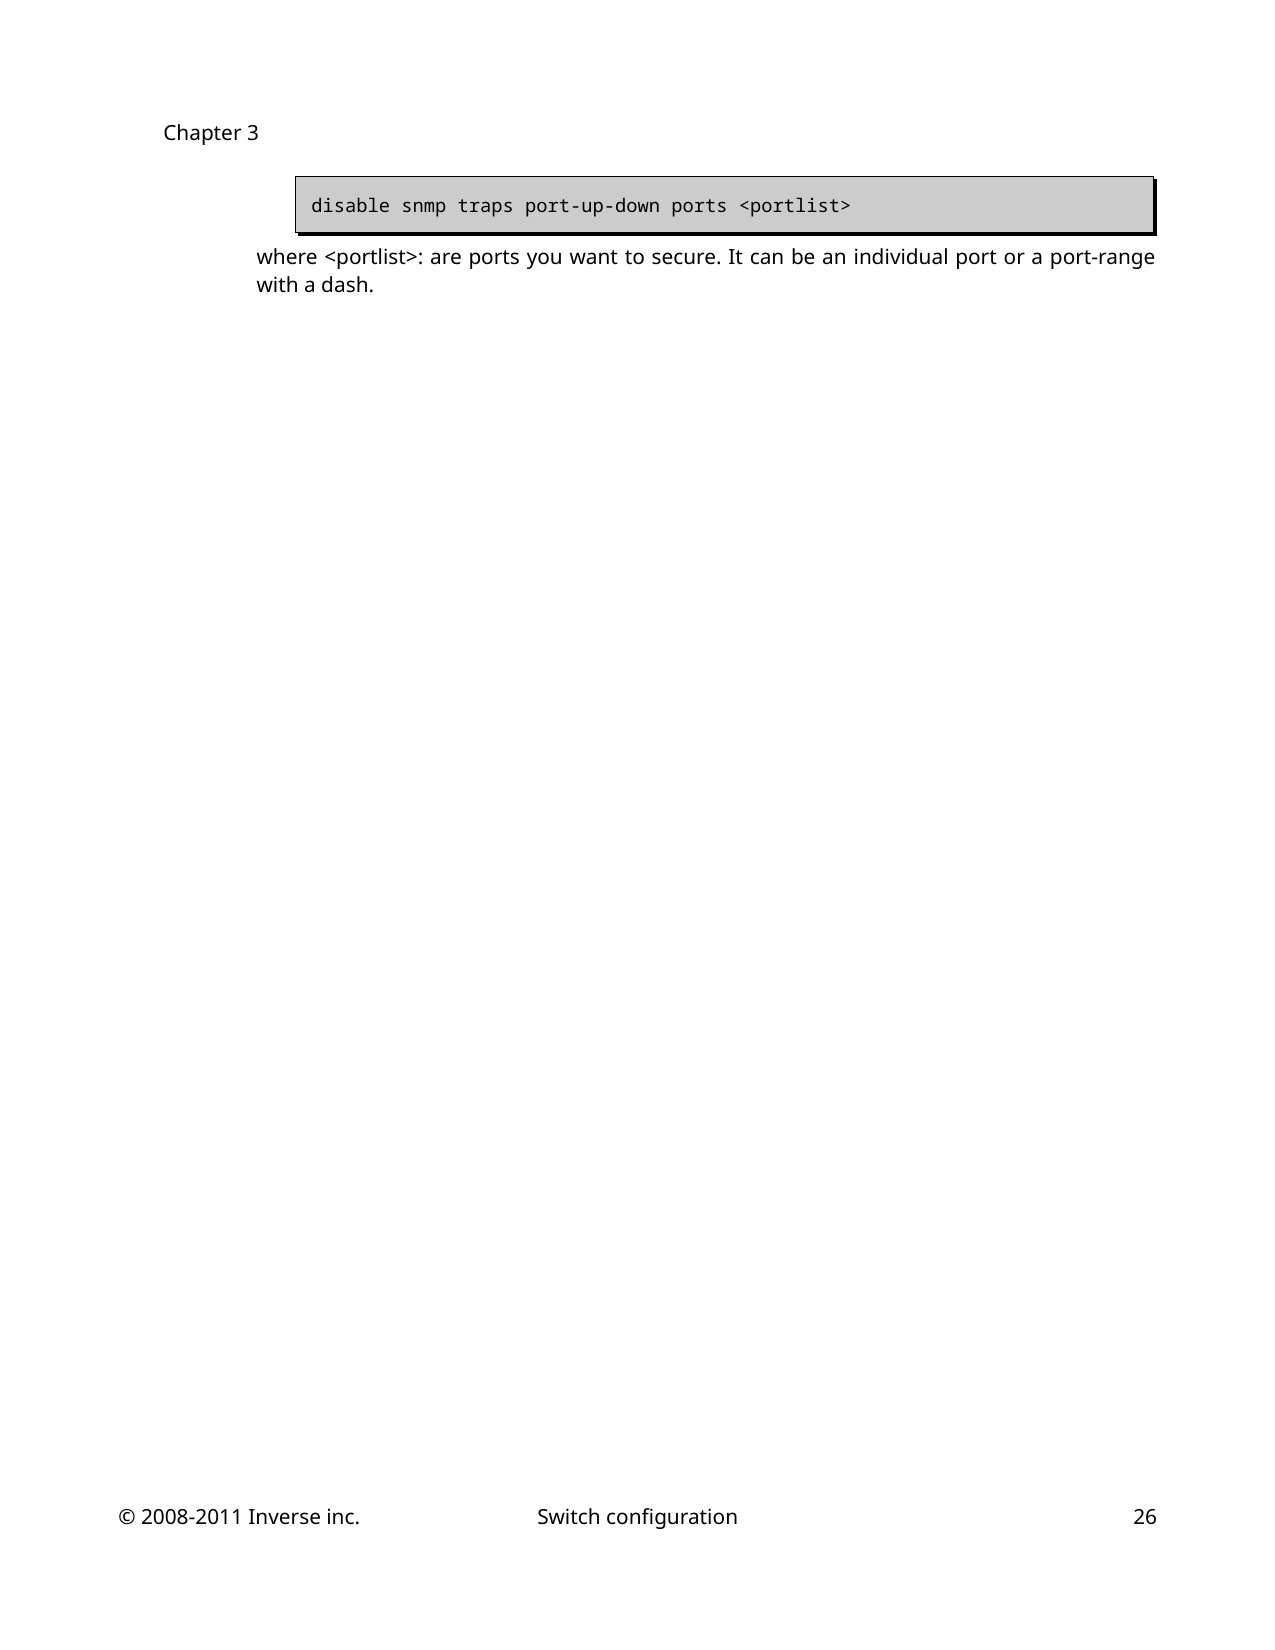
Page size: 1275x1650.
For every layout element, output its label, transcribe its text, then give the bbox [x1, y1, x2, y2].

text disable snmp traps port-up-down ports <portlist> [296, 177, 1153, 232]
text where <portlist>: are ports you want to secure. It can be an individual port or a port-range with a dash. [256, 242, 1157, 299]
